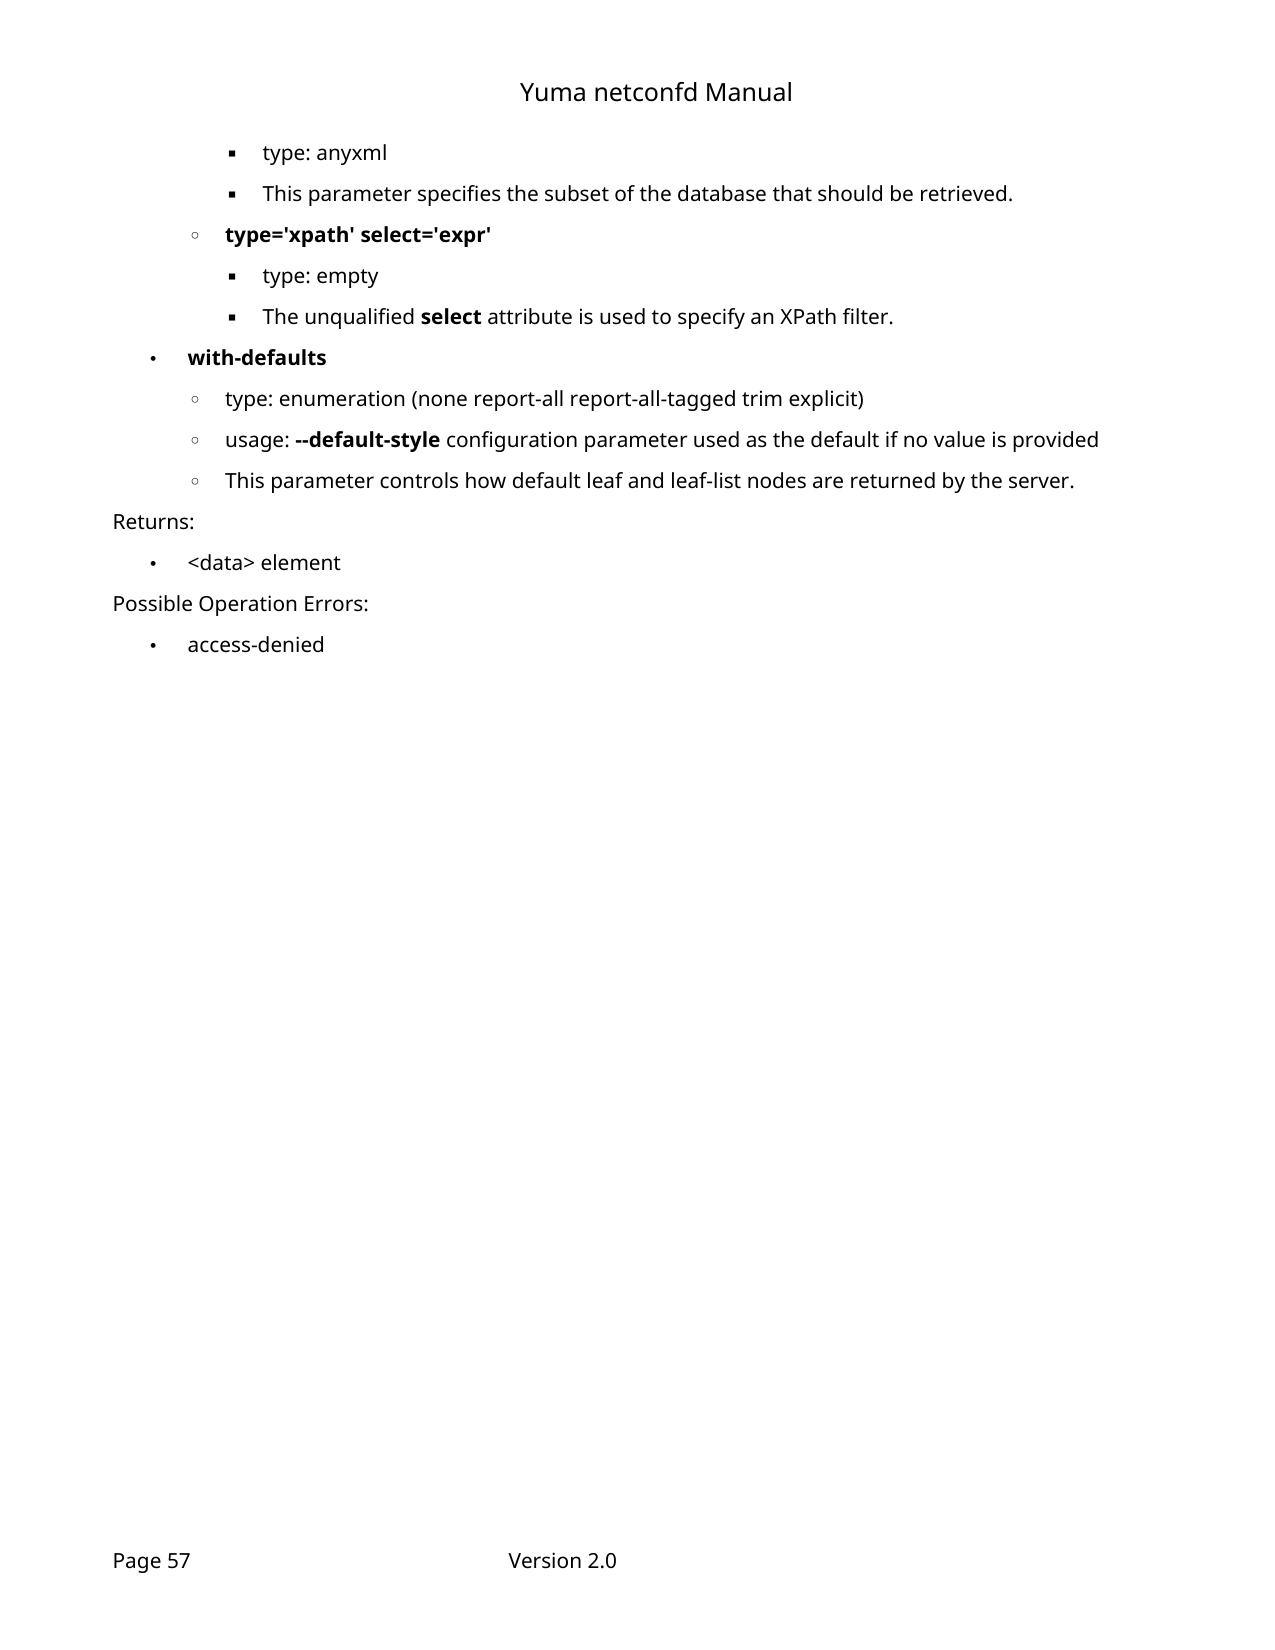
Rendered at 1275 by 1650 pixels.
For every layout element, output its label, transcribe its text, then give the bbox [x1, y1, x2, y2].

list usage: --default-style configuration parameter used as the default if no value is provided [187, 425, 1200, 453]
list <data> element [150, 548, 1200, 576]
list type: empty [225, 261, 1200, 290]
list with-defaults [150, 343, 1200, 372]
list This parameter specifies the subset of the database that should be retrieved. [225, 179, 1200, 208]
list type: enumeration (none report-all report-all-tagged trim explicit) [187, 384, 1200, 413]
list This parameter controls how default leaf and leaf-list nodes are returned by the server. [187, 466, 1200, 494]
text Returns: [112, 507, 1200, 535]
list access-denied [150, 630, 1200, 658]
text Possible Operation Errors: [112, 589, 1200, 617]
list type: anyxml [225, 138, 1200, 167]
list type='xpath' select='expr' [187, 220, 1200, 249]
list The unqualified select attribute is used to specify an XPath filter. [225, 302, 1200, 331]
